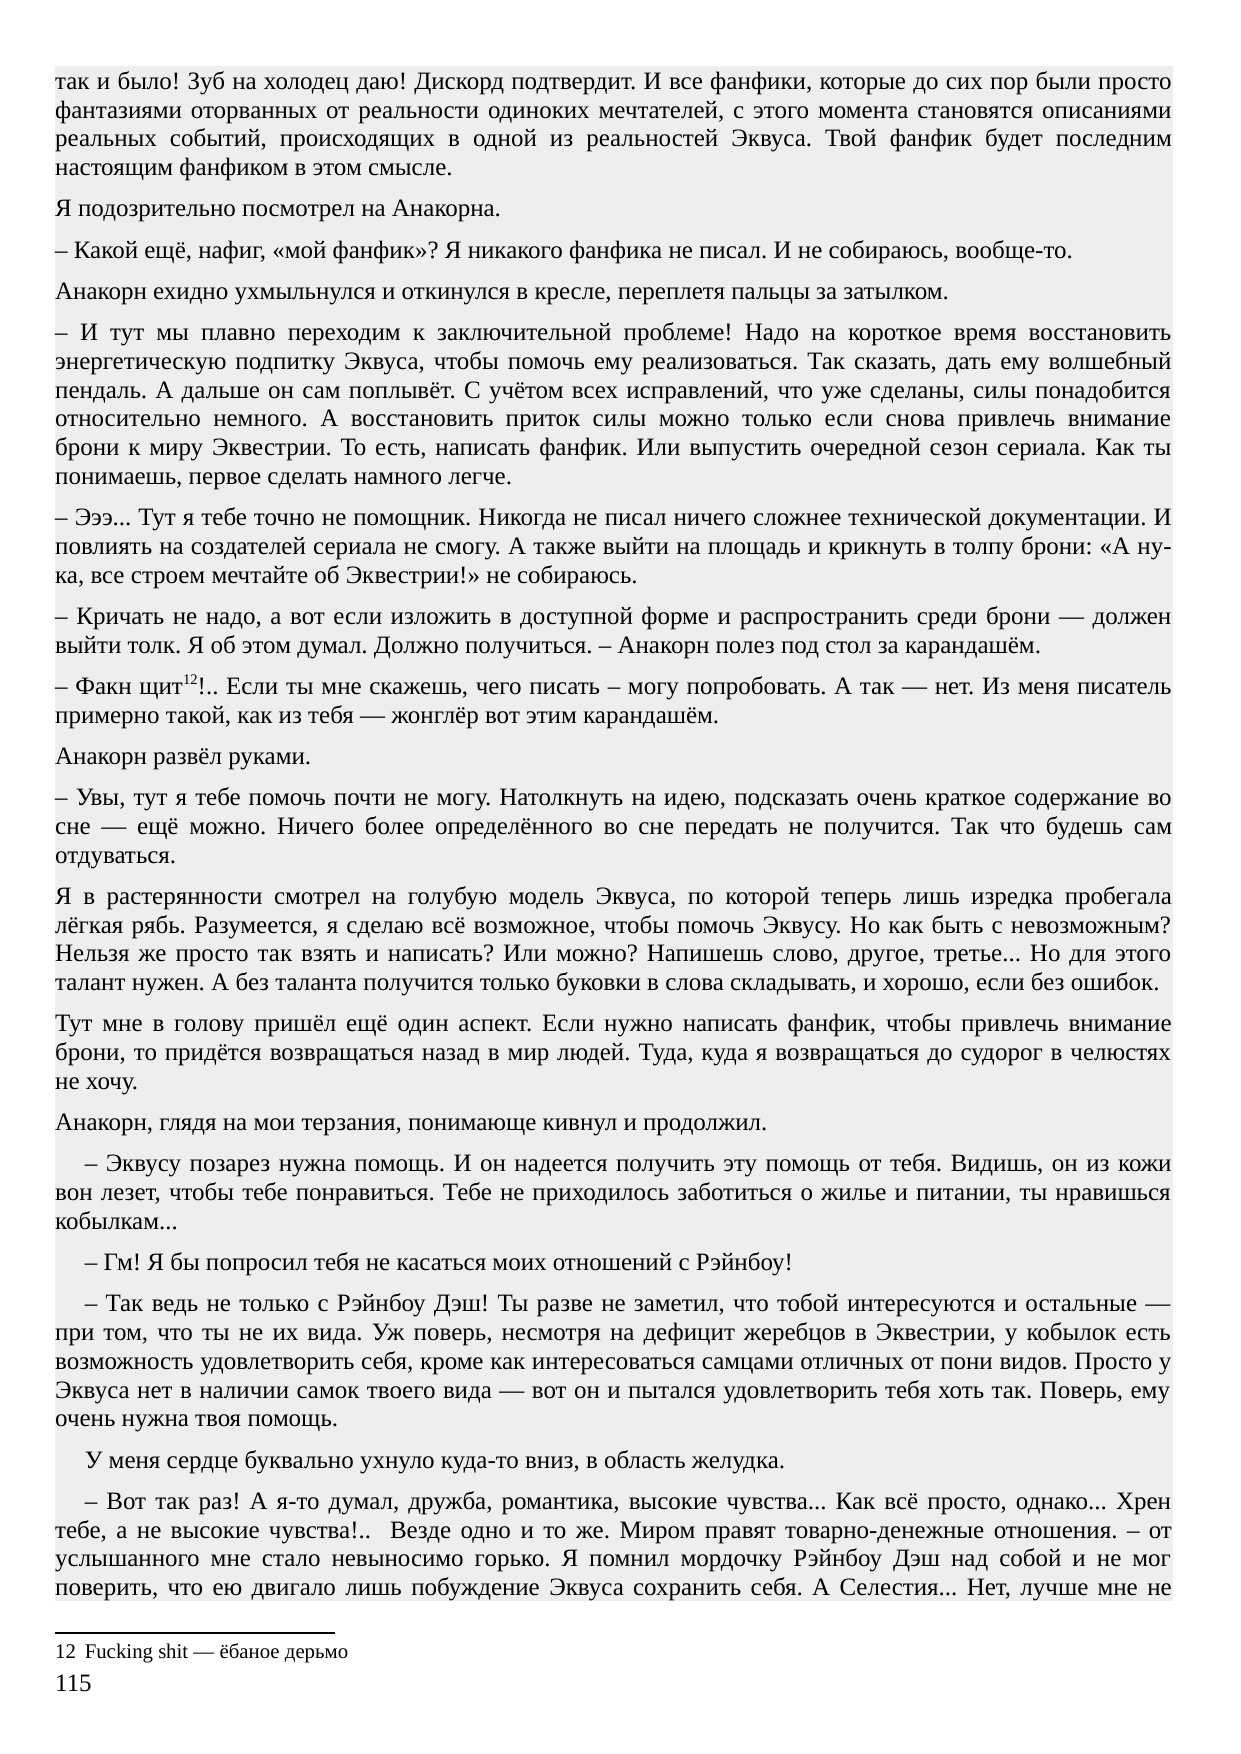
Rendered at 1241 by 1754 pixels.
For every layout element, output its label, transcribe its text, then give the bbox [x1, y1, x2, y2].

text – Увы, тут я тебе помочь почти не могу. Натолкнуть на идею, подсказать очень краткое содержание во сне — ещё можно. Ничего более определённого во сне передать не получится. Так что будешь сам отдуваться. [55, 782, 1173, 868]
text так и было! Зуб на холодец даю! Дискорд подтвердит. И все фанфики, которые до сих пор были просто фантазиями оторванных от реальности одиноких мечтателей, с этого момента становятся описаниями реальных событий, происходящих в одной из реальностей Эквуса. Твой фанфик будет последним настоящим фанфиком в этом смысле. [55, 66, 1173, 181]
text – Гм! Я бы попросил тебя не касаться моих отношений с Рэйнбоу! [55, 1247, 1173, 1276]
text Я подозрительно посмотрел на Анакорна. [55, 193, 1173, 222]
text Тут мне в голову пришёл ещё один аспект. Если нужно написать фанфик, чтобы привлечь внимание брони, то придётся возвращаться назад в мир людей. Туда, куда я возвращаться до судорог в челюстях не хочу. [55, 1008, 1173, 1095]
text – Так ведь не только с Рэйнбоу Дэш! Ты разве не заметил, что тобой интересуются и остальные — при том, что ты не их вида. Уж поверь, несмотря на дефицит жеребцов в Эквестрии, у кобылок есть возможность удовлетворить себя, кроме как интересоваться самцами отличных от пони видов. Просто у Эквуса нет в наличии самок твоего вида — вот он и пытался удовлетворить тебя хоть так. Поверь, ему очень нужна твоя помощь. [55, 1288, 1173, 1432]
text У меня сердце буквально ухнуло куда-то вниз, в область желудка. [55, 1445, 1173, 1473]
text Анакорн, глядя на мои терзания, понимающе кивнул и продолжил. [55, 1107, 1173, 1136]
text Fucking shit — ёбаное дерьмо [55, 1639, 1173, 1663]
text – Вот так раз! А я-то думал, дружба, романтика, высокие чувства... Как всё просто, однако... Хрен тебе, а не высокие чувства!.. Везде одно и то же. Миром правят товарно-денежные отношения. – от услышанного мне стало невыносимо горько. Я помнил мордочку Рэйнбоу Дэш над собой и не мог поверить, что ею двигало лишь побуждение Эквуса сохранить себя. А Селестия... Нет, лучше мне не [55, 1486, 1173, 1601]
text – Эээ... Тут я тебе точно не помощник. Никогда не писал ничего сложнее технической документации. И повлиять на создателей сериала не смогу. А также выйти на площадь и крикнуть в толпу брони: «А ну-ка, все строем мечтайте об Эквестрии!» не собираюсь. [55, 502, 1173, 588]
text Анакорн ехидно ухмыльнулся и откинулся в кресле, переплетя пальцы за затылком. [55, 276, 1173, 305]
text Я в растерянности смотрел на голубую модель Эквуса, по которой теперь лишь изредка пробегала лёгкая рябь. Разумеется, я сделаю всё возможное, чтобы помочь Эквусу. Но как быть с невозможным? Нельзя же просто так взять и написать? Или можно? Напишешь слово, другое, третье... Но для этого талант нужен. А без таланта получится только буковки в слова складывать, и хорошо, если без ошибок. [55, 881, 1173, 996]
text – Эквусу позарез нужна помощь. И он надеется получить эту помощь от тебя. Видишь, он из кожи вон лезет, чтобы тебе понравиться. Тебе не приходилось заботиться о жилье и питании, ты нравишься кобылкам... [55, 1148, 1173, 1235]
text – Кричать не надо, а вот если изложить в доступной форме и распространить среди брони — должен выйти толк. Я об этом думал. Должно получиться. – Анакорн полез под стол за карандашём. [55, 601, 1173, 658]
text – Какой ещё, нафиг, «мой фанфик»? Я никакого фанфика не писал. И не собираюсь, вообще-то. [55, 235, 1173, 263]
text Анакорн развёл руками. [55, 741, 1173, 770]
text – Факн щит!.. Если ты мне скажешь, чего писать – могу попробовать. А так — нет. Из меня писатель примерно такой, как из тебя — жонглёр вот этим карандашём. [55, 671, 1173, 728]
text – И тут мы плавно переходим к заключительной проблеме! Надо на короткое время восстановить энергетическую подпитку Эквуса, чтобы помочь ему реализоваться. Так сказать, дать ему волшебный пендаль. А дальше он сам поплывёт. С учётом всех исправлений, что уже сделаны, силы понадобится относительно немного. А восстановить приток силы можно только если снова привлечь внимание брони к миру Эквестрии. То есть, написать фанфик. Или выпустить очередной сезон сериала. Как ты понимаешь, первое сделать намного легче. [55, 317, 1173, 490]
